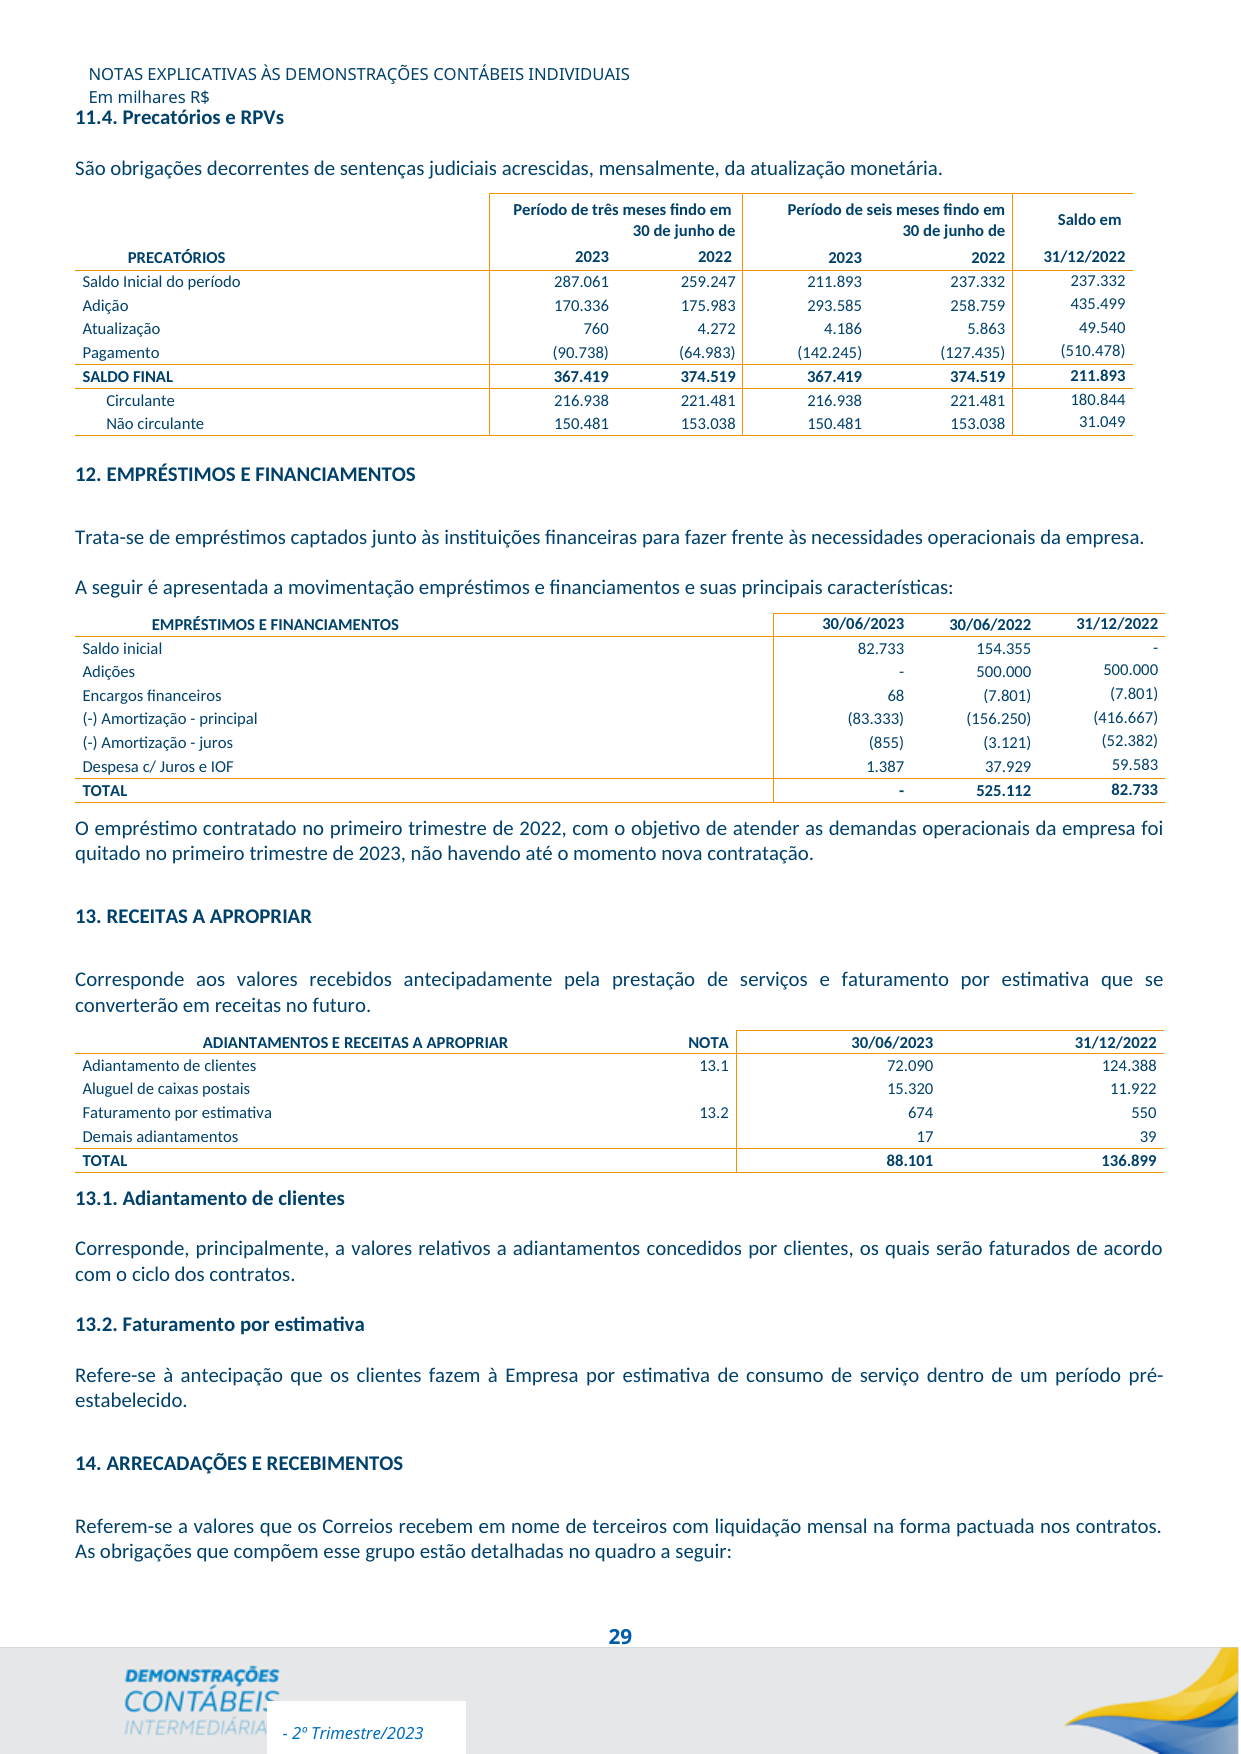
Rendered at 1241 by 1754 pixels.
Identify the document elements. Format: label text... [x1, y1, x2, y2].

table_cell 124.388 [940, 1054, 1164, 1077]
table_header [75, 193, 278, 246]
text Corresponde, principalmente, a valores relativos a adiantamentos concedidos por clientes, os quais serão faturados de acordo com o ciclo dos contratos. [75, 1236, 1165, 1286]
subtitle RECEITAS A APROPRIAR [75, 903, 1165, 929]
table_cell 2022 [869, 246, 1012, 269]
table_cell 221.481 [616, 389, 742, 411]
table_cell [476, 779, 773, 802]
table_cell 5.863 [869, 317, 1012, 341]
table_cell [278, 411, 489, 435]
table_header [476, 613, 773, 636]
table_cell - [774, 660, 911, 683]
table_cell [278, 365, 489, 388]
table_cell (855) [774, 731, 911, 754]
table_cell 154.355 [911, 637, 1038, 660]
table_cell 150.481 [490, 411, 616, 435]
text São obrigações decorrentes de sentenças judiciais acrescidas, mensalmente, da atualização monetária. [75, 155, 1165, 180]
table_cell 180.844 [1013, 389, 1132, 411]
table_cell (52.382) [1038, 731, 1165, 754]
table_cell 674 [737, 1101, 940, 1124]
text O empréstimo contratado no primeiro trimestre de 2022, com o objetivo de atender as demandas operacionais da empresa foi quitado no primeiro trimestre de 2023, não havendo até o momento nova contratação. [75, 815, 1165, 866]
table_cell 1.387 [774, 754, 911, 778]
table_cell 150.481 [743, 411, 869, 435]
table_cell [636, 1077, 736, 1101]
table_cell - [774, 779, 911, 802]
table_cell (83.333) [774, 707, 911, 731]
table_cell 760 [490, 317, 616, 341]
table_cell 31.049 [1013, 411, 1132, 435]
table_cell 82.733 [1038, 779, 1165, 802]
table_cell (7.801) [1038, 683, 1165, 707]
table_header 31/12/2022 [940, 1031, 1164, 1053]
table_header Saldo em [1013, 194, 1132, 246]
table_cell Não circulante [75, 411, 278, 435]
table_cell 88.101 [737, 1149, 940, 1172]
table_cell (510.478) [1013, 341, 1132, 364]
table_header 30/06/2022 [911, 614, 1038, 636]
table_cell 237.332 [1013, 271, 1132, 293]
table_cell (127.435) [869, 341, 1012, 364]
table_cell [278, 341, 489, 364]
table_cell 211.893 [743, 271, 869, 293]
table_cell (64.983) [616, 341, 742, 364]
table_cell 237.332 [869, 271, 1012, 293]
table_cell 11.922 [940, 1077, 1164, 1101]
table_header ADIANTAMENTOS E RECEITAS A APROPRIAR [75, 1030, 636, 1053]
table_cell 13.2 [636, 1101, 736, 1124]
table_cell 435.499 [1013, 293, 1132, 317]
table_cell Circulante [75, 389, 278, 411]
table_cell 500.000 [911, 660, 1038, 683]
table_cell (156.250) [911, 707, 1038, 731]
table_cell Saldo Inicial do período [75, 271, 278, 293]
table_cell [476, 637, 773, 660]
table_cell 2023 [490, 246, 616, 269]
table_header Período de três meses findo em 30 de junho de [490, 194, 742, 246]
table_cell 136.899 [940, 1149, 1164, 1172]
table_cell 221.481 [869, 389, 1012, 411]
table_cell Pagamento [75, 341, 278, 364]
table_cell 287.061 [490, 271, 616, 293]
table_header EMPRÉSTIMOS E FINANCIAMENTOS [75, 613, 476, 636]
table_cell TOTAL [75, 1149, 636, 1172]
table_cell (142.245) [743, 341, 869, 364]
table_cell 37.929 [911, 754, 1038, 778]
table_cell 17 [737, 1124, 940, 1148]
table_cell 367.419 [490, 365, 616, 388]
table_cell 258.759 [869, 293, 1012, 317]
table_cell 2023 [743, 246, 869, 269]
table_cell 293.585 [743, 293, 869, 317]
table_cell [476, 707, 773, 731]
picture [0, 1646, 1240, 1754]
table_cell (-) Amortização - principal [75, 707, 476, 731]
table_cell 367.419 [743, 365, 869, 388]
table_cell [476, 754, 773, 778]
table_cell Adições [75, 660, 476, 683]
table_cell 525.112 [911, 779, 1038, 802]
table_cell 15.320 [737, 1077, 940, 1101]
text Referem-se a valores que os Correios recebem em nome de terceiros com liquidação mensal na forma pactuada nos contratos. As obrigações que compõem esse grupo estão detalhadas no quadro a seguir: [75, 1513, 1165, 1564]
text A seguir é apresentada a movimentação empréstimos e financiamentos e suas principais características: [75, 574, 1165, 600]
table_cell Saldo inicial [75, 637, 476, 660]
table_cell 216.938 [490, 389, 616, 411]
table_cell TOTAL [75, 779, 476, 802]
table_cell 211.893 [1013, 365, 1132, 388]
subtitle Precatórios e RPVs [75, 114, 1165, 130]
table_cell 500.000 [1038, 660, 1165, 683]
table_cell (-) Amortização - juros [75, 731, 476, 754]
table_cell 374.519 [869, 365, 1012, 388]
table_cell 59.583 [1038, 754, 1165, 778]
table_header 30/06/2023 [737, 1031, 940, 1053]
table_cell 13.1 [636, 1054, 736, 1077]
table_cell 550 [940, 1101, 1164, 1124]
subtitle Adiantamento de clientes [75, 1185, 1165, 1211]
table_cell [476, 731, 773, 754]
table_header NOTA [636, 1030, 736, 1053]
table_cell [278, 246, 489, 269]
text Corresponde aos valores recebidos antecipadamente pela prestação de serviços e faturamento por estimativa que se converterão em receitas no futuro. [75, 966, 1165, 1017]
table_cell 216.938 [743, 389, 869, 411]
subtitle Faturamento por estimativa [75, 1311, 1165, 1337]
table_cell [278, 271, 489, 293]
table_cell 170.336 [490, 293, 616, 317]
table_cell 72.090 [737, 1054, 940, 1077]
table_cell [476, 660, 773, 683]
text Trata-se de empréstimos captados junto às instituições financeiras para fazer frente às necessidades operacionais da empresa. [75, 524, 1165, 549]
table_cell (7.801) [911, 683, 1038, 707]
table_header 31/12/2022 [1038, 614, 1165, 636]
table_cell 39 [940, 1124, 1164, 1148]
table_cell (3.121) [911, 731, 1038, 754]
table_cell 4.186 [743, 317, 869, 341]
table_cell Aluguel de caixas postais [75, 1077, 636, 1101]
table_cell 4.272 [616, 317, 742, 341]
table_cell 259.247 [616, 271, 742, 293]
table_cell Despesa c/ Juros e IOF [75, 754, 476, 778]
table_cell (90.738) [490, 341, 616, 364]
text Refere-se à antecipação que os clientes fazem à Empresa por estimativa de consumo de serviço dentro de um período pré-estabelecido. [75, 1362, 1165, 1413]
table_cell SALDO FINAL [75, 365, 278, 388]
table_cell [278, 317, 489, 341]
subtitle ARRECADAÇÕES E RECEBIMENTOS [75, 1450, 1165, 1476]
table_cell Adição [75, 293, 278, 317]
table_cell Adiantamento de clientes [75, 1054, 636, 1077]
table_cell Demais adiantamentos [75, 1124, 636, 1148]
subtitle EMPRÉSTIMOS E FINANCIAMENTOS [75, 461, 1165, 487]
table_cell Encargos financeiros [75, 683, 476, 707]
table_cell 153.038 [616, 411, 742, 435]
table_cell 82.733 [774, 637, 911, 660]
table_cell Faturamento por estimativa [75, 1101, 636, 1124]
table_header Período de seis meses findo em 30 de junho de [743, 194, 1012, 246]
table_cell [278, 389, 489, 411]
table_cell 175.983 [616, 293, 742, 317]
table_cell Atualização [75, 317, 278, 341]
table_header [278, 193, 489, 246]
table_cell [636, 1149, 736, 1172]
table_cell 49.540 [1013, 317, 1132, 341]
table_cell 2022 [616, 246, 742, 269]
table_cell - [1038, 637, 1165, 660]
table_cell 374.519 [616, 365, 742, 388]
table_cell 68 [774, 683, 911, 707]
table_cell [278, 293, 489, 317]
table_cell PRECATÓRIOS [75, 246, 278, 269]
table_cell 153.038 [869, 411, 1012, 435]
table_cell [636, 1124, 736, 1148]
table_cell (416.667) [1038, 707, 1165, 731]
table_cell [476, 683, 773, 707]
table_header 30/06/2023 [774, 614, 911, 636]
table_cell 31/12/2022 [1013, 246, 1132, 269]
